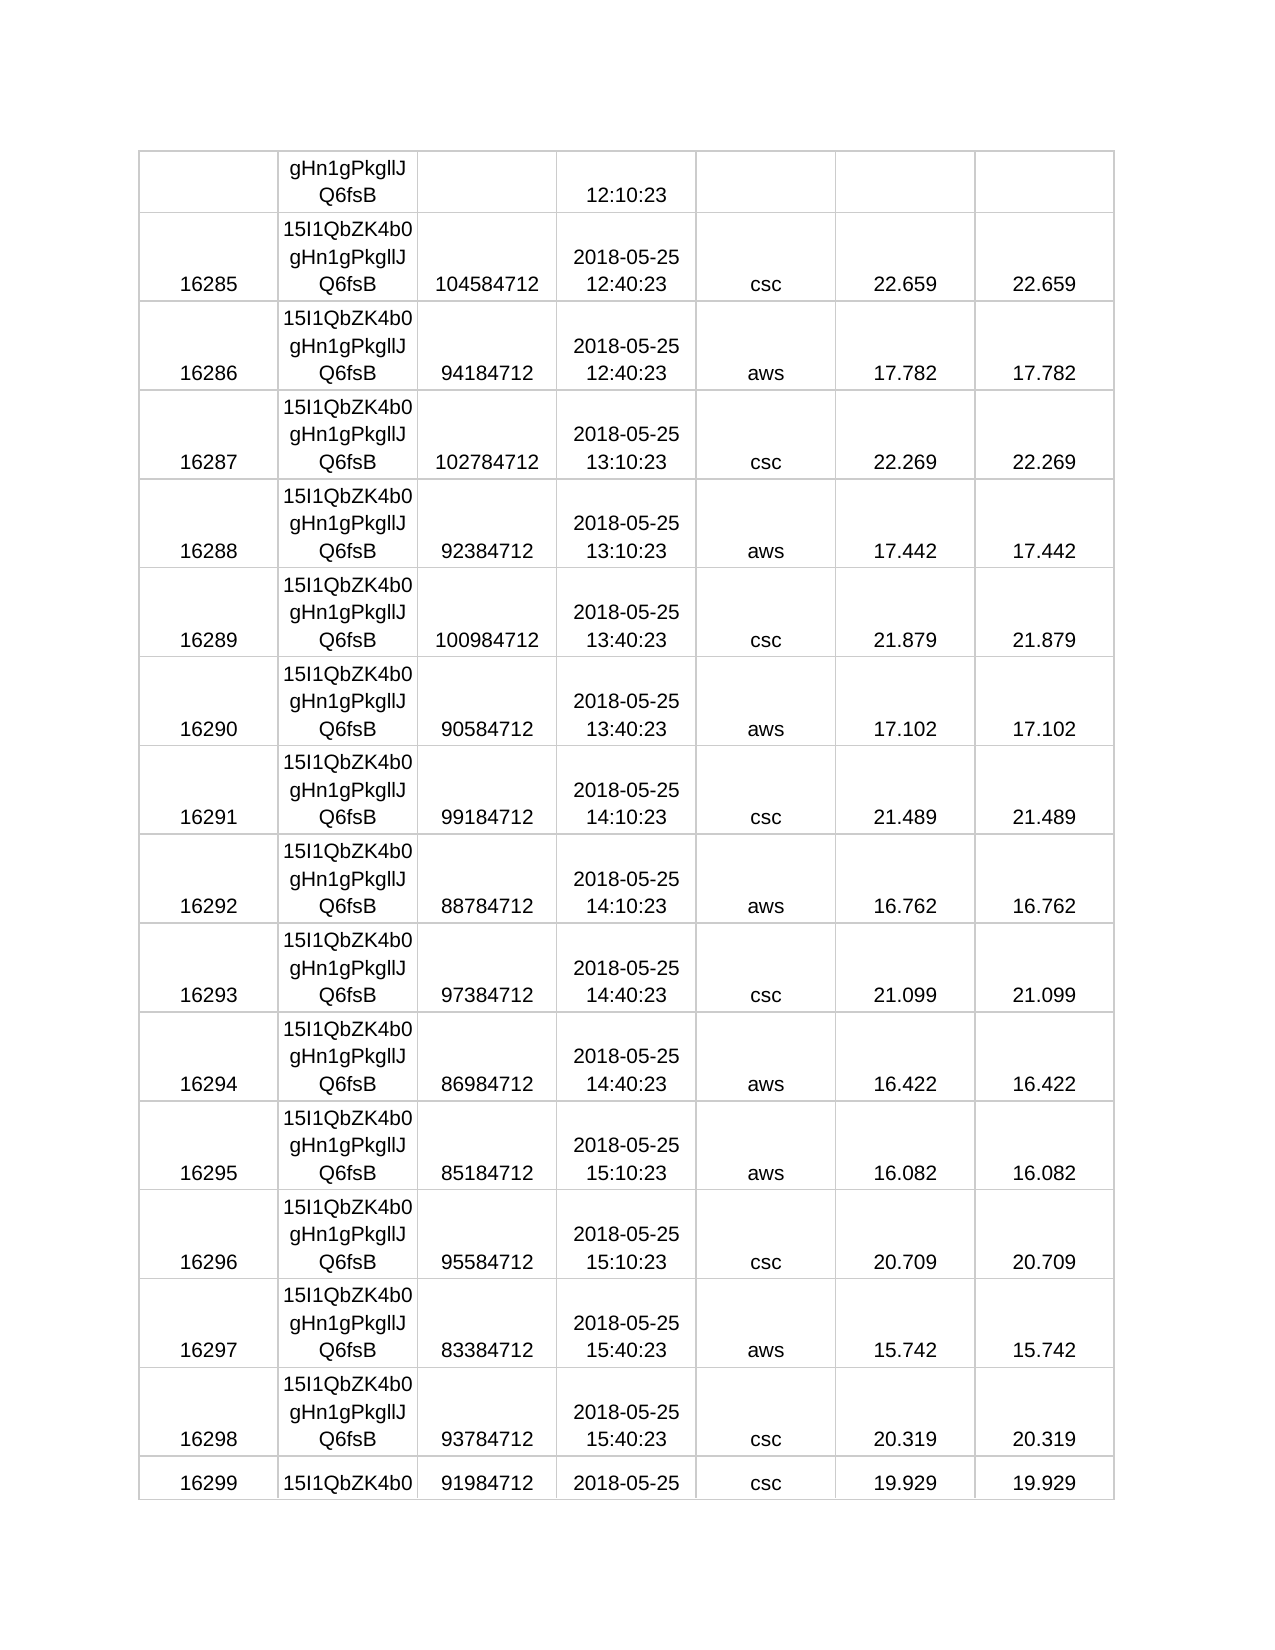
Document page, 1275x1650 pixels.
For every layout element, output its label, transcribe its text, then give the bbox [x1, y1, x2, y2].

table_cell 2018-05-25 15:40:23 [557, 1279, 695, 1366]
table_cell 16294 [140, 1013, 277, 1100]
table_cell aws [697, 302, 835, 389]
table_cell 93784712 [418, 1368, 556, 1455]
table_cell 15I1QbZK4b0gHn1gPkgllJQ6fsB [279, 480, 417, 567]
table_cell 15I1QbZK4b0gHn1gPkgllJQ6fsB [279, 568, 417, 656]
table_cell 20.709 [976, 1190, 1113, 1278]
table_cell 20.709 [836, 1190, 974, 1278]
table_cell 2018-05-25 13:40:23 [557, 657, 695, 744]
table_cell 22.269 [976, 391, 1113, 478]
table_cell 16292 [140, 835, 277, 922]
table_cell 16287 [140, 391, 277, 478]
table_cell 90584712 [418, 657, 556, 744]
table_cell 19.929 [836, 1457, 974, 1498]
table_cell 16.762 [976, 835, 1113, 922]
table_cell [976, 152, 1113, 211]
table_cell 21.879 [836, 568, 974, 656]
table_cell 15I1QbZK4b0gHn1gPkgllJQ6fsB [279, 1013, 417, 1100]
table_cell aws [697, 1102, 835, 1189]
table_cell 21.879 [976, 568, 1113, 656]
table_cell 15I1QbZK4b0 [279, 1457, 417, 1498]
table_cell 16.082 [976, 1102, 1113, 1189]
table_cell 16.422 [976, 1013, 1113, 1100]
table_cell csc [697, 568, 835, 656]
table_cell 16286 [140, 302, 277, 389]
table_cell 15I1QbZK4b0gHn1gPkgllJQ6fsB [279, 302, 417, 389]
table_cell 12:10:23 [557, 152, 695, 211]
table_cell 83384712 [418, 1279, 556, 1366]
table_cell 104584712 [418, 213, 556, 300]
table_cell 100984712 [418, 568, 556, 656]
table_cell 2018-05-25 15:10:23 [557, 1190, 695, 1278]
table_cell 17.102 [976, 657, 1113, 744]
table_cell aws [697, 480, 835, 567]
table_cell 21.489 [976, 746, 1113, 833]
table_cell csc [697, 1368, 835, 1455]
table_cell 102784712 [418, 391, 556, 478]
table_cell 17.102 [836, 657, 974, 744]
table_cell [697, 152, 835, 211]
table_cell 15I1QbZK4b0gHn1gPkgllJQ6fsB [279, 924, 417, 1011]
table_cell 16.422 [836, 1013, 974, 1100]
table_cell 16290 [140, 657, 277, 744]
table_cell 2018-05-25 13:10:23 [557, 480, 695, 567]
table_cell 16.082 [836, 1102, 974, 1189]
table_cell 15I1QbZK4b0gHn1gPkgllJQ6fsB [279, 657, 417, 744]
table_cell 16298 [140, 1368, 277, 1455]
table_cell 2018-05-25 15:10:23 [557, 1102, 695, 1189]
table_cell 20.319 [976, 1368, 1113, 1455]
table_cell 17.442 [836, 480, 974, 567]
table_cell [140, 152, 277, 211]
table_cell 21.489 [836, 746, 974, 833]
table_cell 2018-05-25 12:40:23 [557, 302, 695, 389]
table_cell gHn1gPkgllJQ6fsB [279, 152, 417, 211]
table_cell 99184712 [418, 746, 556, 833]
table_cell 95584712 [418, 1190, 556, 1278]
table_cell aws [697, 657, 835, 744]
table_cell 92384712 [418, 480, 556, 567]
table_cell 16285 [140, 213, 277, 300]
table_cell 15I1QbZK4b0gHn1gPkgllJQ6fsB [279, 1102, 417, 1189]
table_cell 86984712 [418, 1013, 556, 1100]
table_cell 16297 [140, 1279, 277, 1366]
table_cell 17.442 [976, 480, 1113, 567]
table_cell 15.742 [836, 1279, 974, 1366]
table_cell 2018-05-25 [557, 1457, 695, 1498]
table_cell 16288 [140, 480, 277, 567]
table_cell 2018-05-25 14:10:23 [557, 746, 695, 833]
table_cell 2018-05-25 14:10:23 [557, 835, 695, 922]
table_cell csc [697, 391, 835, 478]
table_cell 17.782 [976, 302, 1113, 389]
table_cell 15I1QbZK4b0gHn1gPkgllJQ6fsB [279, 213, 417, 300]
table_cell 19.929 [976, 1457, 1113, 1498]
table_cell 85184712 [418, 1102, 556, 1189]
table_cell 15I1QbZK4b0gHn1gPkgllJQ6fsB [279, 391, 417, 478]
table_cell csc [697, 1457, 835, 1498]
table_cell 22.269 [836, 391, 974, 478]
table_cell 15I1QbZK4b0gHn1gPkgllJQ6fsB [279, 1368, 417, 1455]
table_cell csc [697, 1190, 835, 1278]
table_cell 2018-05-25 13:40:23 [557, 568, 695, 656]
table_cell 2018-05-25 14:40:23 [557, 924, 695, 1011]
table_cell 17.782 [836, 302, 974, 389]
table_cell 22.659 [976, 213, 1113, 300]
table_cell csc [697, 746, 835, 833]
table_cell aws [697, 1279, 835, 1366]
table_cell 16295 [140, 1102, 277, 1189]
table_cell 16289 [140, 568, 277, 656]
table_cell 15I1QbZK4b0gHn1gPkgllJQ6fsB [279, 746, 417, 833]
table_cell 97384712 [418, 924, 556, 1011]
table_cell 2018-05-25 14:40:23 [557, 1013, 695, 1100]
table_cell 16299 [140, 1457, 277, 1498]
table_cell 21.099 [976, 924, 1113, 1011]
table_cell aws [697, 835, 835, 922]
table_cell 15I1QbZK4b0gHn1gPkgllJQ6fsB [279, 1190, 417, 1278]
table_cell 20.319 [836, 1368, 974, 1455]
table_cell aws [697, 1013, 835, 1100]
table_cell 88784712 [418, 835, 556, 922]
table_cell 22.659 [836, 213, 974, 300]
table_cell 21.099 [836, 924, 974, 1011]
table_cell csc [697, 924, 835, 1011]
table_cell [418, 152, 556, 211]
table_cell 16296 [140, 1190, 277, 1278]
table_cell 94184712 [418, 302, 556, 389]
table_cell 2018-05-25 15:40:23 [557, 1368, 695, 1455]
table_cell 15.742 [976, 1279, 1113, 1366]
table_cell [836, 152, 974, 211]
table_cell 2018-05-25 12:40:23 [557, 213, 695, 300]
table_cell 16291 [140, 746, 277, 833]
table_cell 16.762 [836, 835, 974, 922]
table_cell 2018-05-25 13:10:23 [557, 391, 695, 478]
table_cell 16293 [140, 924, 277, 1011]
table_cell 15I1QbZK4b0gHn1gPkgllJQ6fsB [279, 835, 417, 922]
table_cell csc [697, 213, 835, 300]
table_cell 91984712 [418, 1457, 556, 1498]
table_cell 15I1QbZK4b0gHn1gPkgllJQ6fsB [279, 1279, 417, 1366]
